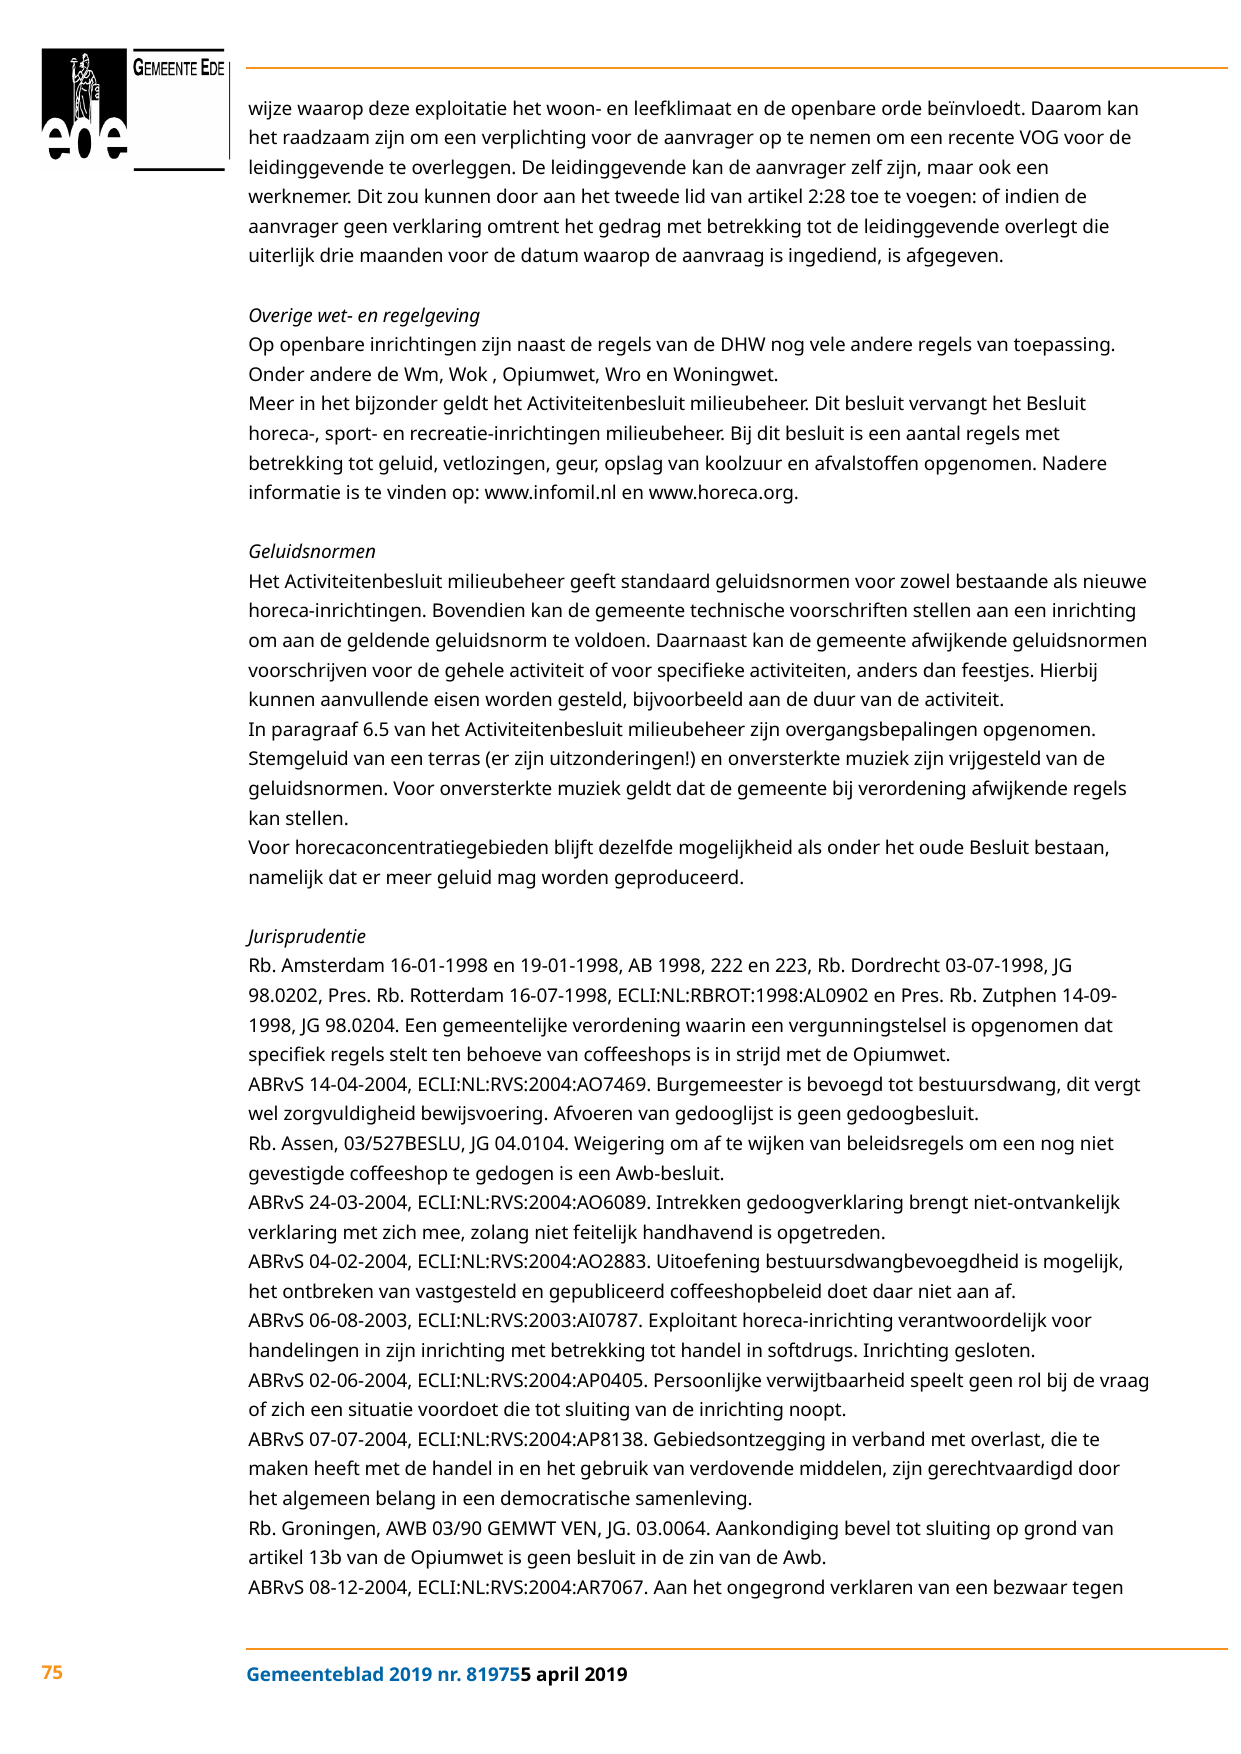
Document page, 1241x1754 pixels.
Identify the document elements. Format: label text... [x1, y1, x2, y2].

text ABRvS 04-02-2004, ECLI:NL:RVS:2004:AO2883. Uitoefening bestuursdwangbevoegdheid is mogelijk, het ontbreken van vastgesteld en gepubliceerd coffeeshopbeleid doet daar niet aan af. [248, 1248, 1152, 1304]
text Rb. Assen, 03/527BESLU, JG 04.0104. Weigering om af te wijken van beleidsregels om een nog niet gevestigde coffeeshop te gedogen is een Awb-besluit. [248, 1130, 1152, 1186]
text Jurisprudentie [248, 923, 1152, 949]
text Rb. Groningen, AWB 03/90 GEMWT VEN, JG. 03.0064. Aankondiging bevel tot sluiting op grond van artikel 13b van de Opiumwet is geen besluit in de zin van de Awb. [248, 1515, 1152, 1570]
text ABRvS 24-03-2004, ECLI:NL:RVS:2004:AO6089. Intrekken gedoogverklaring brengt niet-ontvankelijk verklaring met zich mee, zolang niet feitelijk handhavend is opgetreden. [248, 1189, 1152, 1245]
text Rb. Amsterdam 16-01-1998 en 19-01-1998, AB 1998, 222 en 223, Rb. Dordrecht 03-07-1998, JG 98.0202, Pres. Rb. Rotterdam 16-07-1998, ECLI:NL:RBROT:1998:AL0902 en Pres. Rb. Zutphen 14-09-1998, JG 98.0204. Een gemeentelijke verordening waarin een vergunningstelsel is opgenomen dat specifiek regels stelt ten behoeve van coffeeshops is in strijd met de Opiumwet. [248, 953, 1152, 1067]
picture [41, 47, 231, 172]
text In paragraaf 6.5 van het Activiteitenbesluit milieubeheer zijn overgangsbepalingen opgenomen. Stemgeluid van een terras (er zijn uitzonderingen!) en onversterkte muziek zijn vrijgesteld van de geluidsnormen. Voor onversterkte muziek geldt dat de gemeente bij verordening afwijkende regels kan stellen. [248, 716, 1152, 831]
text Overige wet- en regelgeving [248, 302, 1152, 328]
text wijze waarop deze exploitatie het woon- en leefklimaat en de openbare orde beïnvloedt. Daarom kan het raadzaam zijn om een verplichting voor de aanvrager op te nemen om een recente VOG voor de leidinggevende te overleggen. De leidinggevende kan de aanvrager zelf zijn, maar ook een werknemer. Dit zou kunnen door aan het tweede lid van artikel 2:28 toe te voegen: of indien de aanvrager geen verklaring omtrent het gedrag met betrekking tot de leidinggevende overlegt die uiterlijk drie maanden voor de datum waarop de aanvraag is ingediend, is afgegeven. [248, 95, 1152, 268]
text ABRvS 06-08-2003, ECLI:NL:RVS:2003:AI0787. Exploitant horeca-inrichting verantwoordelijk voor handelingen in zijn inrichting met betrekking tot handel in softdrugs. Inrichting gesloten. [248, 1308, 1152, 1363]
text ABRvS 14-04-2004, ECLI:NL:RVS:2004:AO7469. Burgemeester is bevoegd tot bestuursdwang, dit vergt wel zorgvuldigheid bewijsvoering. Afvoeren van gedooglijst is geen gedoogbesluit. [248, 1071, 1152, 1126]
text ABRvS 07-07-2004, ECLI:NL:RVS:2004:AP8138. Gebiedsontzegging in verband met overlast, die te maken heeft met de handel in en het gebruik van verdovende middelen, zijn gerechtvaardigd door het algemeen belang in een democratische samenleving. [248, 1426, 1152, 1511]
text ABRvS 08-12-2004, ECLI:NL:RVS:2004:AR7067. Aan het ongegrond verklaren van een bezwaar tegen [248, 1574, 1152, 1600]
text Het Activiteitenbesluit milieubeheer geeft standaard geluidsnormen voor zowel bestaande als nieuwe horeca-inrichtingen. Bovendien kan de gemeente technische voorschriften stellen aan een inrichting om aan de geldende geluidsnorm te voldoen. Daarnaast kan de gemeente afwijkende geluidsnormen voorschrijven voor de gehele activiteit of voor specifieke activiteiten, anders dan feestjes. Hierbij kunnen aanvullende eisen worden gesteld, bijvoorbeeld aan de duur van de activiteit. [248, 568, 1152, 712]
text Voor horecaconcentratiegebieden blijft dezelfde mogelijkheid als onder het oude Besluit bestaan, namelijk dat er meer geluid mag worden geproduceerd. [248, 834, 1152, 890]
text ABRvS 02-06-2004, ECLI:NL:RVS:2004:AP0405. Persoonlijke verwijtbaarheid speelt geen rol bij de vraag of zich een situatie voordoet die tot sluiting van de inrichting noopt. [248, 1367, 1152, 1422]
text Meer in het bijzonder geldt het Activiteitenbesluit milieubeheer. Dit besluit vervangt het Besluit horeca-, sport- en recreatie-inrichtingen milieubeheer. Bij dit besluit is een aantal regels met betrekking tot geluid, vetlozingen, geur, opslag van koolzuur en afvalstoffen opgenomen. Nadere informatie is te vinden op: www.infomil.nl en www.horeca.org. [248, 391, 1152, 505]
text Op openbare inrichtingen zijn naast de regels van de DHW nog vele andere regels van toepassing. Onder andere de Wm, Wok , Opiumwet, Wro en Woningwet. [248, 331, 1152, 387]
text Geluidsnormen [248, 538, 1152, 564]
